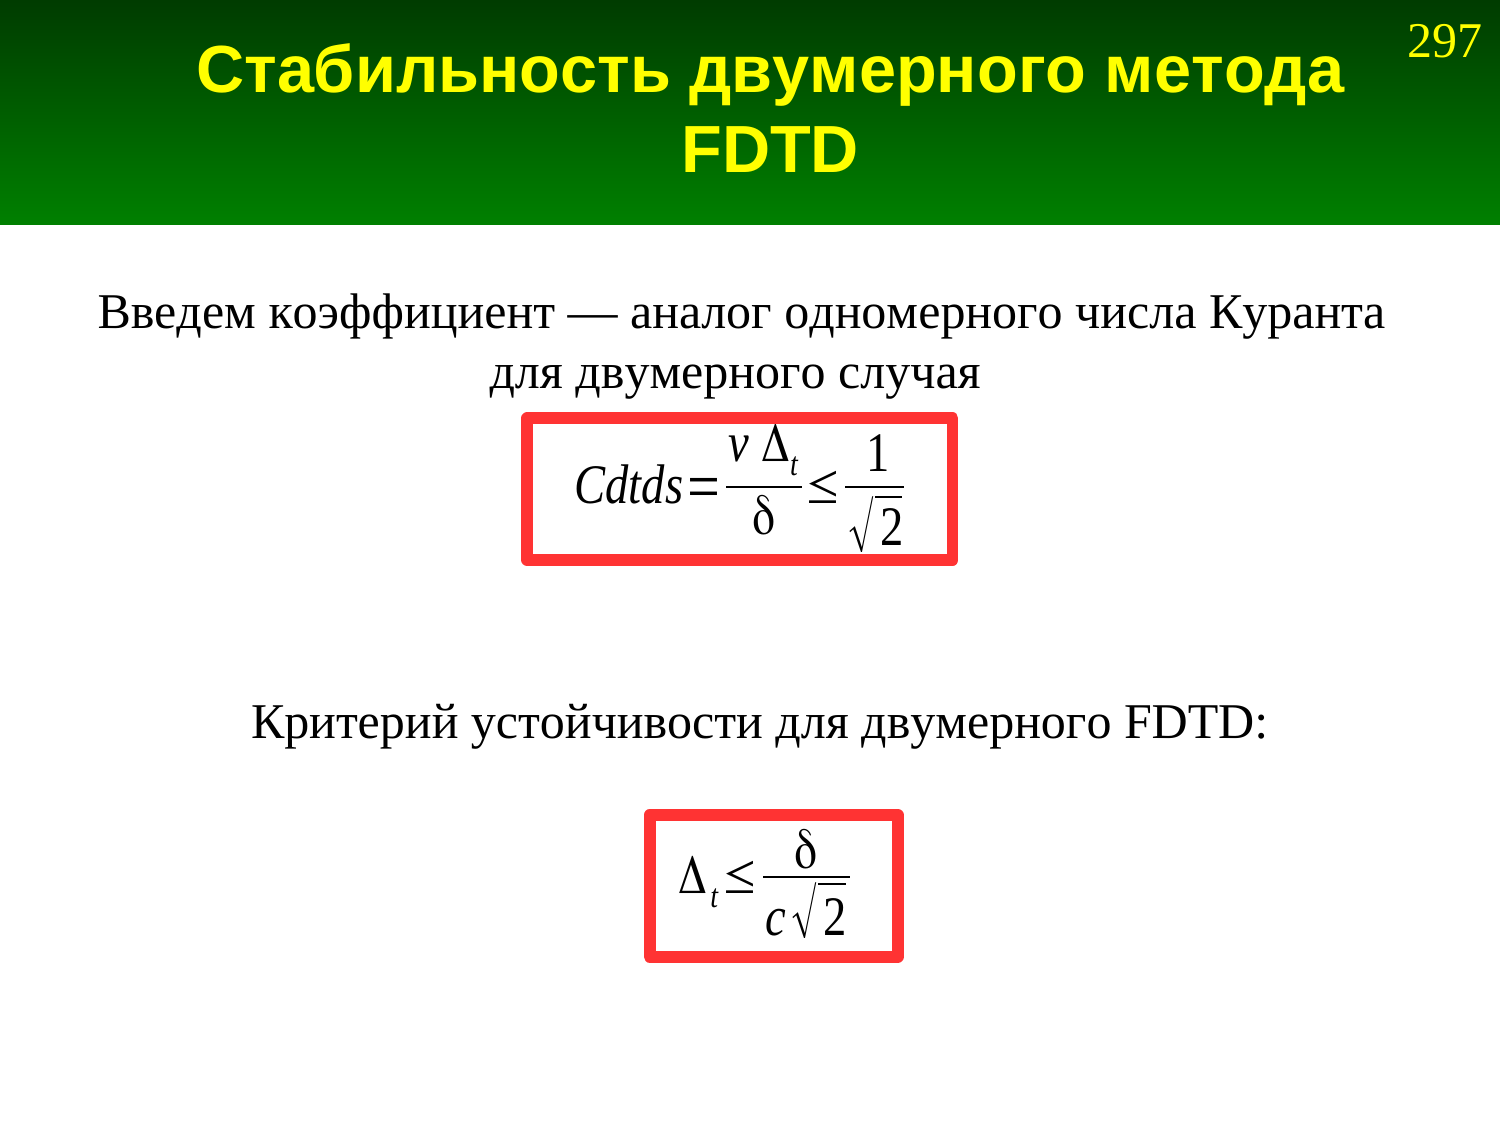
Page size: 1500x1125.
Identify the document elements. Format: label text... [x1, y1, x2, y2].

title Стабильность двумерного метода FDTD [100, 7, 1441, 204]
text_box Введем коэффициент — аналог одномерного числа Куранта для двумерного случая [82, 271, 1401, 407]
chart [666, 826, 863, 948]
chart [562, 424, 919, 554]
text_box Критерий устойчивости для двумерного FDTD: [236, 681, 1284, 756]
